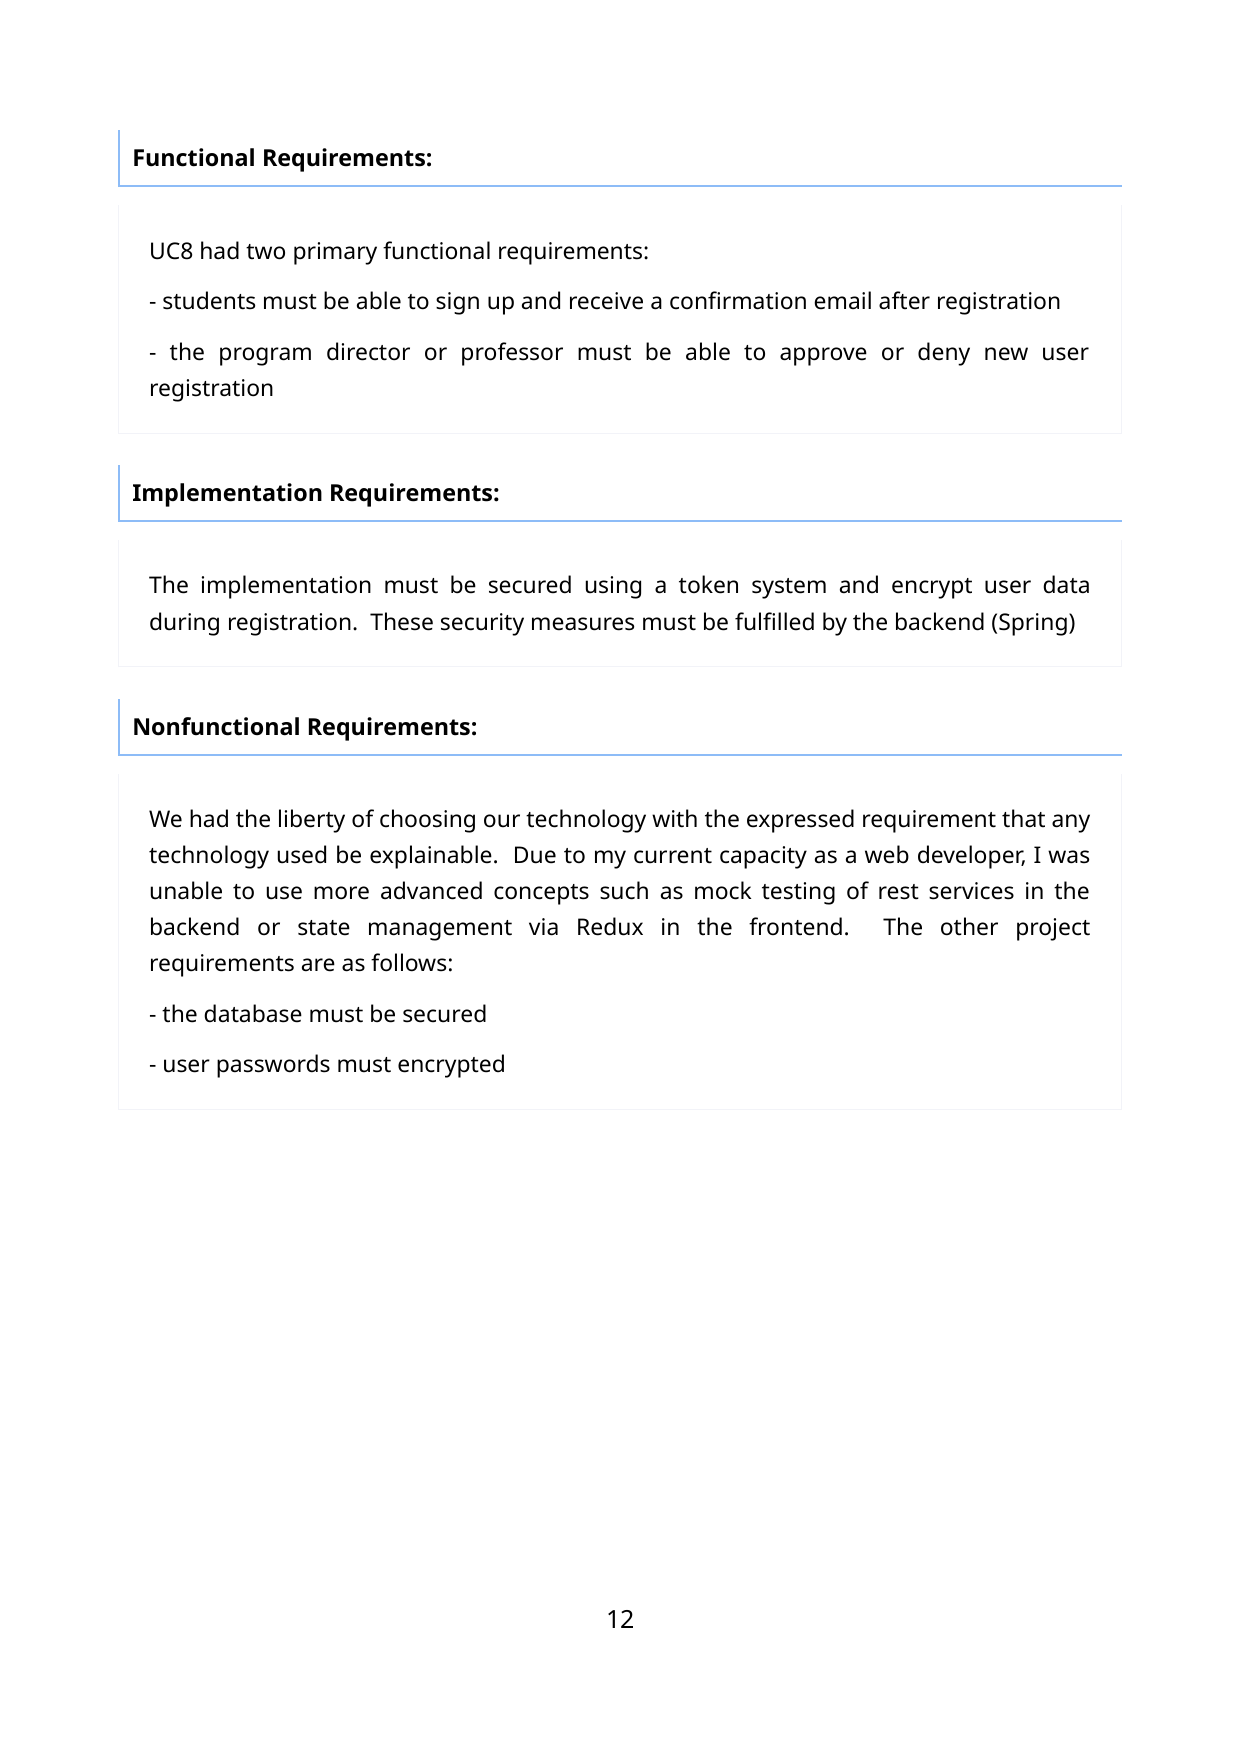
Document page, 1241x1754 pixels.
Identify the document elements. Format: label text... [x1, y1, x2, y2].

subtitle Implementation Requirements: [120, 465, 1122, 520]
text The implementation must be secured using a token system and encrypt user data during registration. These security measures must be fulfilled by the backend (Spring) [119, 540, 1121, 666]
text We had the liberty of choosing our technology with the expressed requirement that any technology used be explainable. Due to my current capacity as a web developer, I was unable to use more advanced concepts such as mock testing of rest services in the backend or state management via Redux in the frontend. The other project requirements are as follows: [119, 774, 1121, 968]
subtitle Functional Requirements: [120, 130, 1122, 185]
text UC8 had two primary functional requirements: [119, 205, 1121, 256]
subtitle Nonfunctional Requirements: [118, 698, 1122, 754]
text - the database must be secured [119, 968, 1121, 1018]
text - students must be able to sign up and receive a confirmation email after registration [119, 256, 1121, 306]
text - the program director or professor must be able to approve or deny new user registration [119, 306, 1121, 433]
text - user passwords must encrypted [119, 1018, 1121, 1109]
